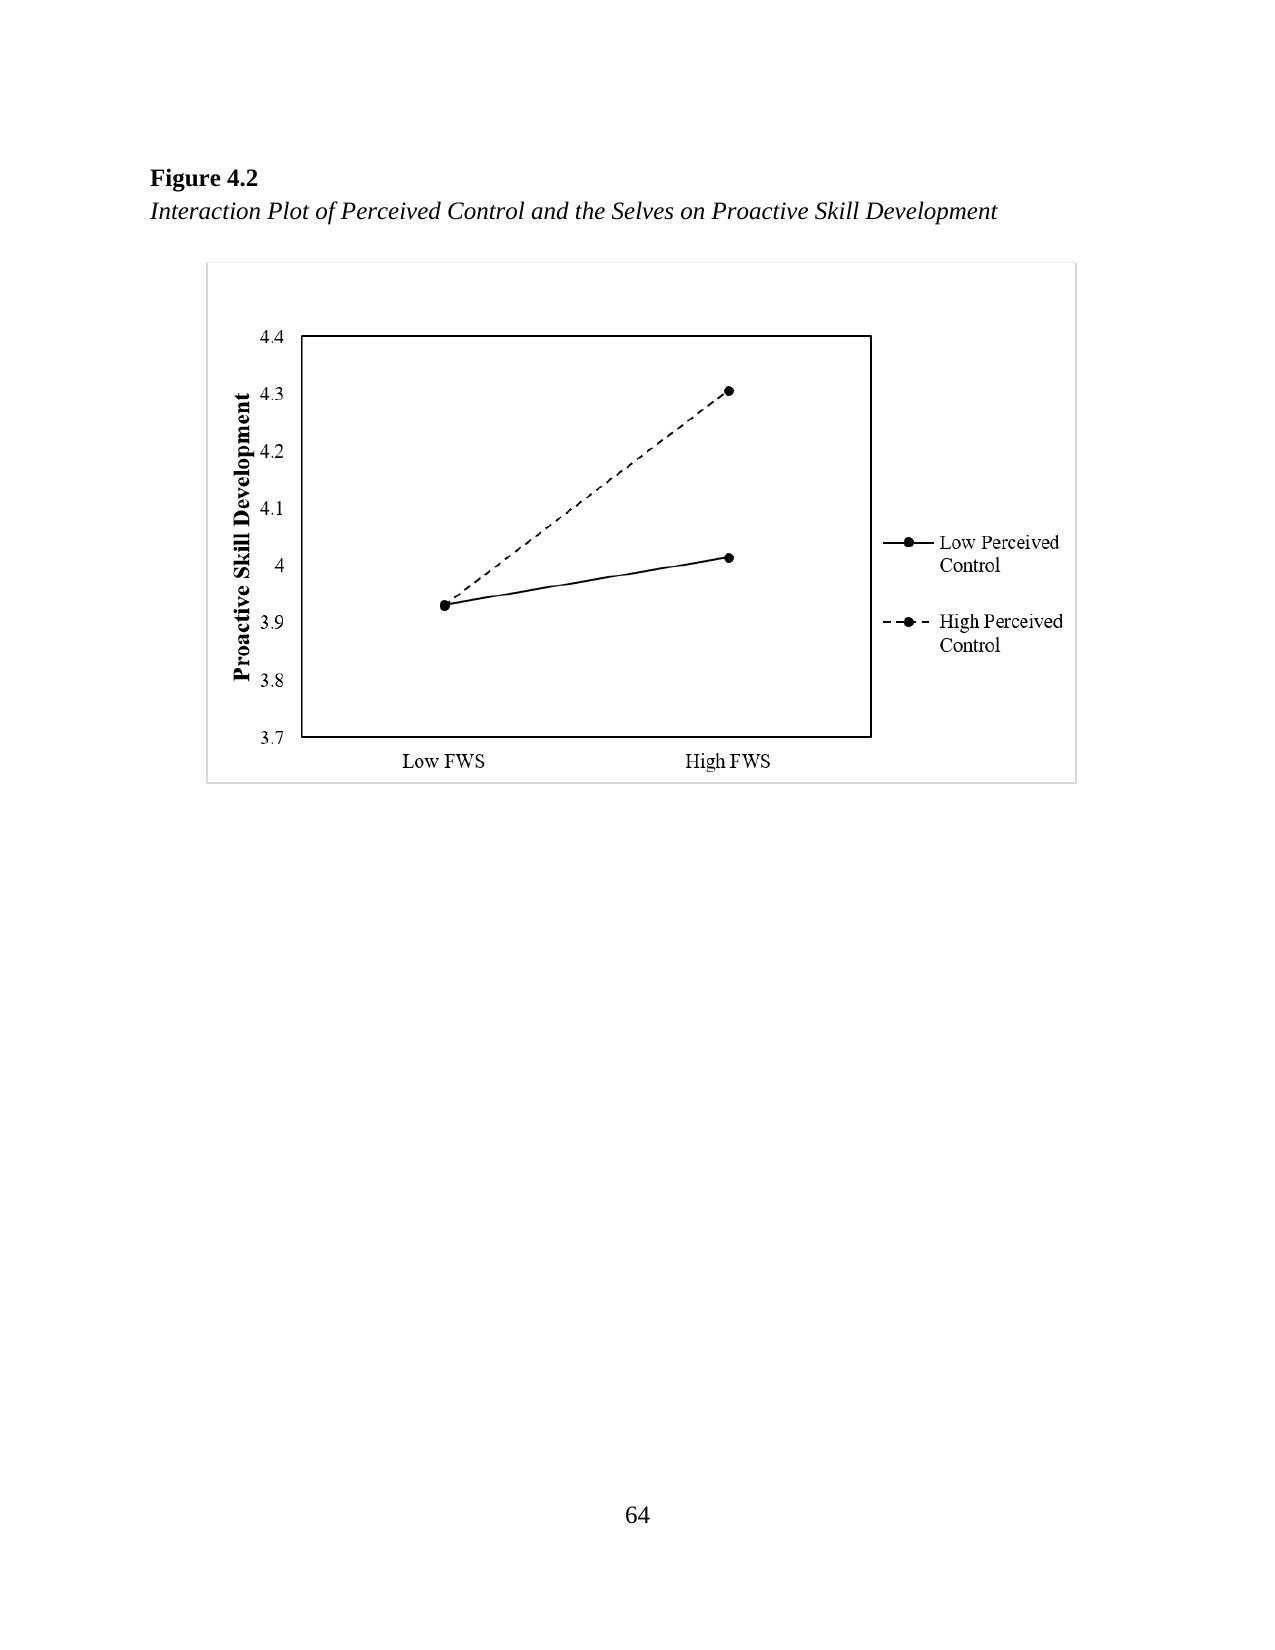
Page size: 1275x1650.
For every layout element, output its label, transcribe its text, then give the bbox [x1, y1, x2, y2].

subtitle Interaction Plot of Perceived Control and the Selves on Proactive Skill Development [150, 196, 1125, 224]
text Figure 4.2 [150, 150, 1125, 192]
